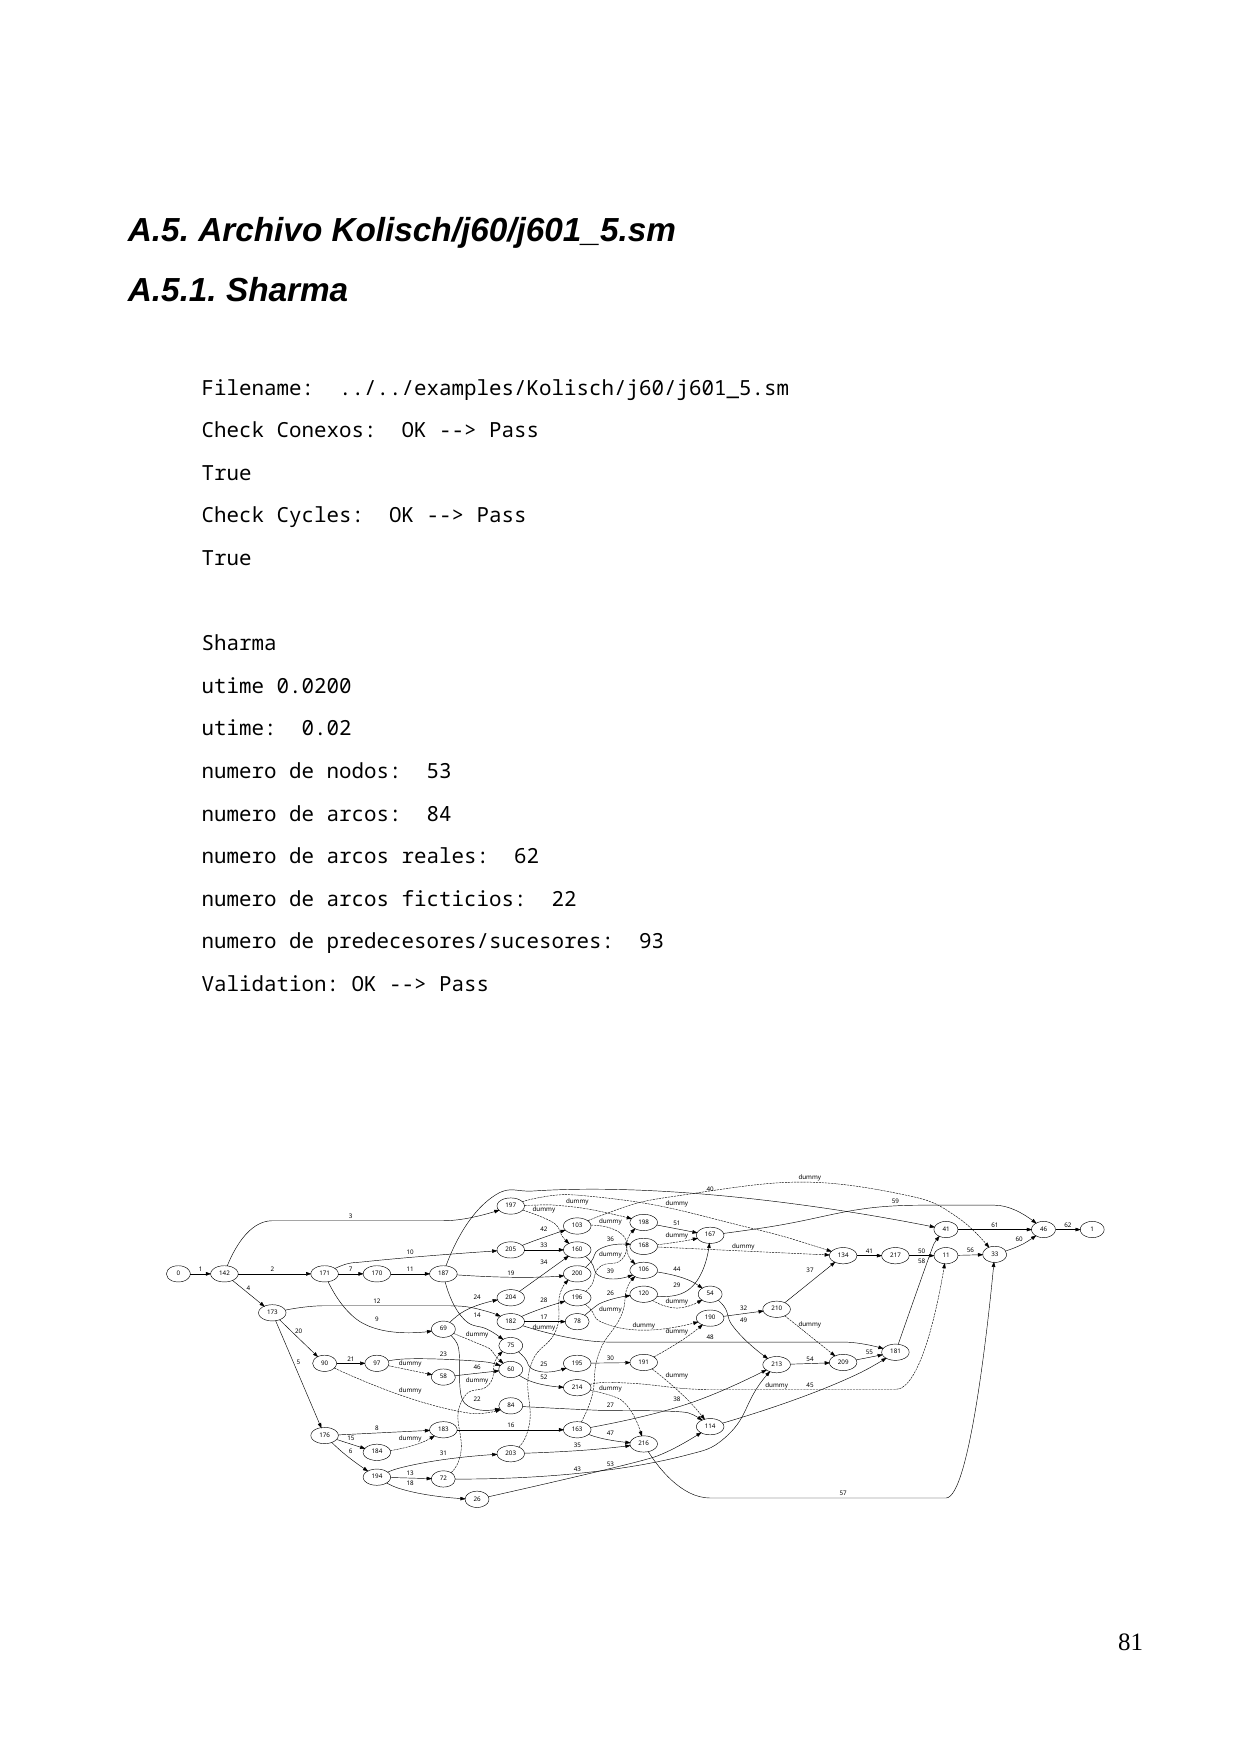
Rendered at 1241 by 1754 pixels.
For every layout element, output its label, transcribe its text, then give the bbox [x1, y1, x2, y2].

text utime: 0.02 [201, 713, 1143, 742]
text numero de predecesores/sucesores: 93 [201, 926, 1143, 955]
text Filename: ../../examples/Kolisch/j60/j601_5.sm [201, 373, 1143, 401]
text Sharma [201, 628, 1143, 657]
text utime 0.0200 [201, 671, 1143, 699]
subtitle Sharma [128, 269, 1143, 308]
text numero de arcos: 84 [201, 799, 1143, 827]
text True [201, 458, 1143, 486]
text True [201, 543, 1143, 571]
subtitle Archivo Kolisch/j60/j601_5.sm [128, 210, 1143, 249]
text Check Conexos: OK --> Pass [201, 415, 1143, 444]
text numero de arcos reales: 62 [201, 841, 1143, 870]
text Check Cycles: OK --> Pass [201, 500, 1143, 529]
text numero de nodos: 53 [201, 756, 1143, 784]
text numero de arcos ficticios: 22 [201, 884, 1143, 912]
text Validation: OK --> Pass [201, 969, 1143, 997]
